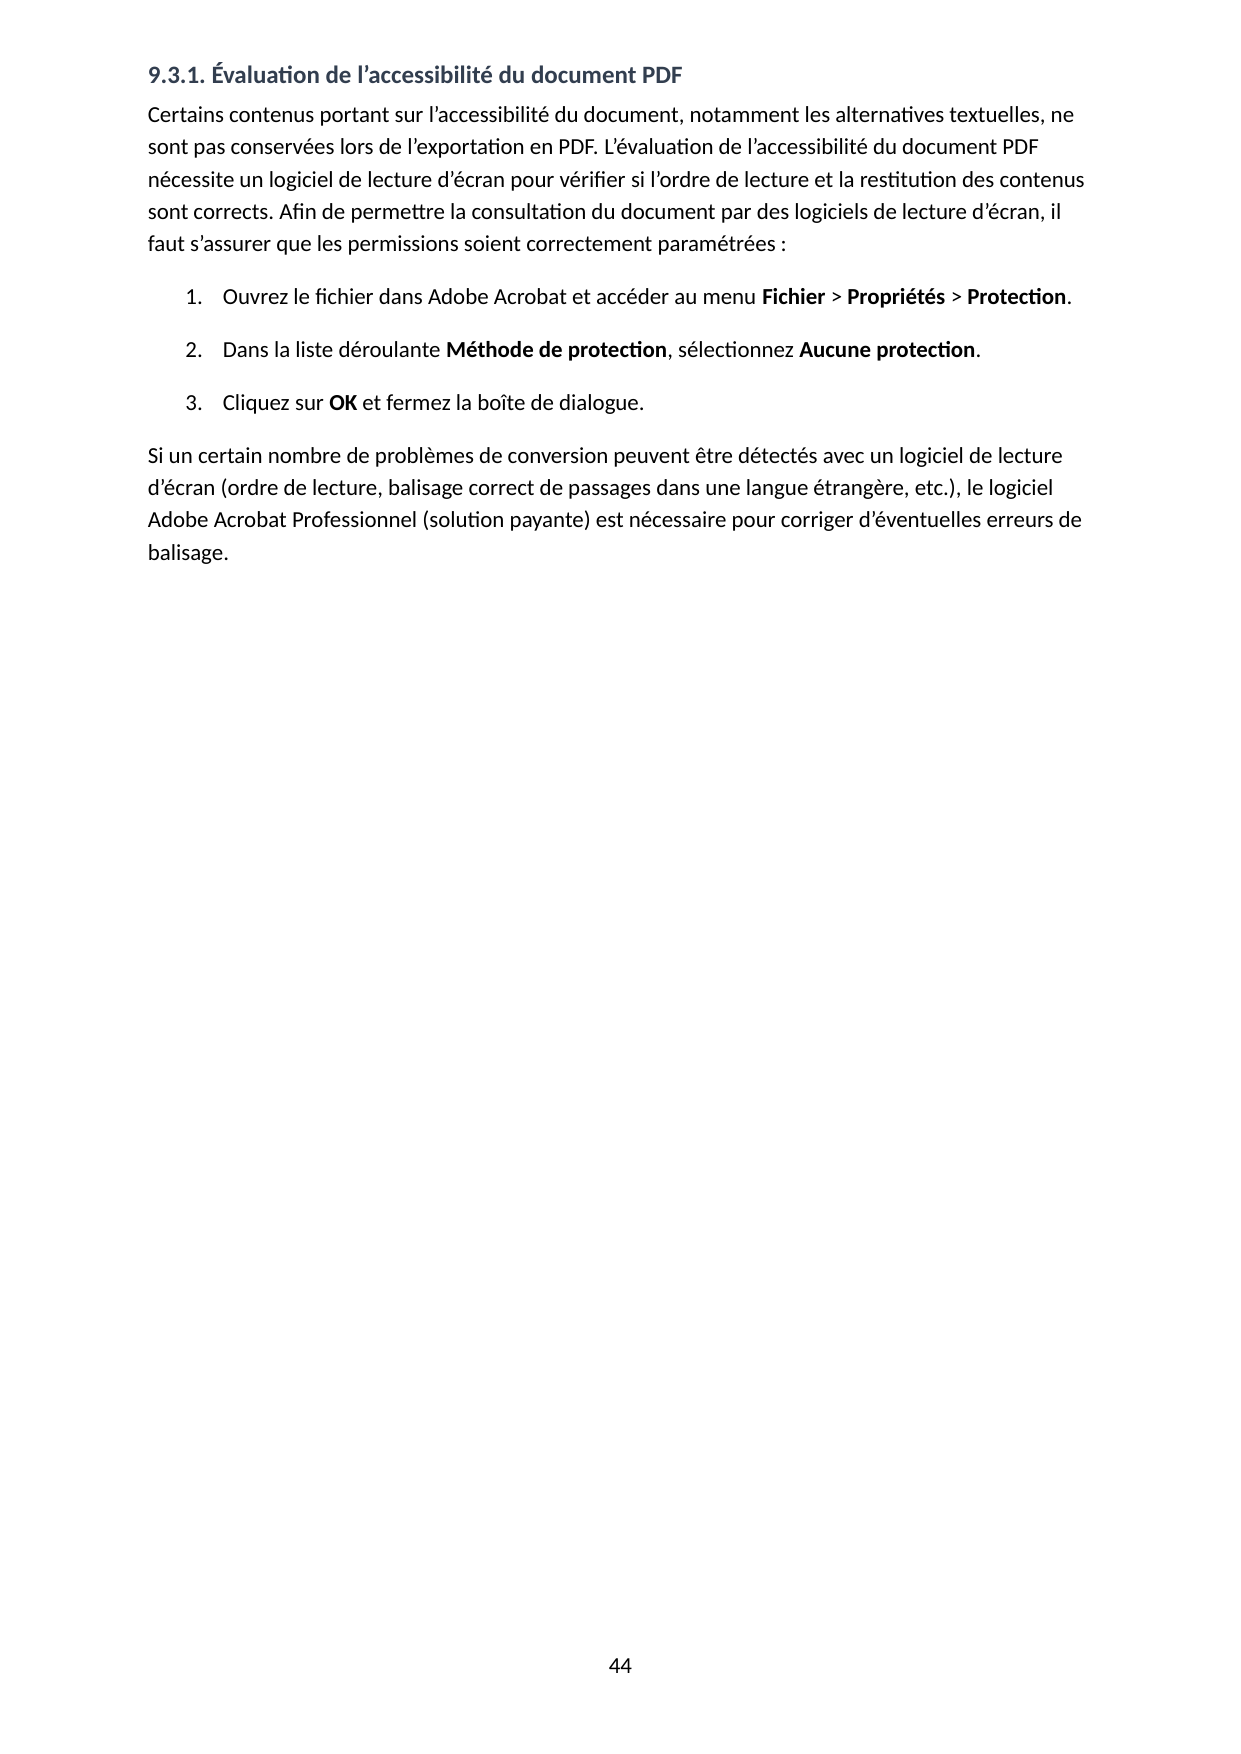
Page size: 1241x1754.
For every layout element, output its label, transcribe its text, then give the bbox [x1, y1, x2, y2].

list Dans la liste déroulante Méthode de protection, sélectionnez Aucune protection. [185, 335, 1093, 363]
list Ouvrez le fichier dans Adobe Acrobat et accéder au menu Fichier > Propriétés > Protection. [185, 282, 1093, 310]
text Si un certain nombre de problèmes de conversion peuvent être détectés avec un logiciel de lecture d’écran (ordre de lecture, balisage correct de passages dans une langue étrangère, etc.), le logiciel Adobe Acrobat Professionnel (solution payante) est nécessaire pour corriger d’éventuelles erreurs de balisage. [148, 441, 1093, 566]
subtitle 9.3.1. Évaluation de l’accessibilité du document PDF [148, 59, 1093, 89]
list Cliquez sur OK et fermez la boîte de dialogue. [185, 388, 1093, 416]
text Certains contenus portant sur l’accessibilité du document, notamment les alternatives textuelles, ne sont pas conservées lors de l’exportation en PDF. L’évaluation de l’accessibilité du document PDF nécessite un logiciel de lecture d’écran pour vérifier si l’ordre de lecture et la restitution des contenus sont corrects. Afin de permettre la consultation du document par des logiciels de lecture d’écran, il faut s’assurer que les permissions soient correctement paramétrées : [148, 100, 1093, 257]
